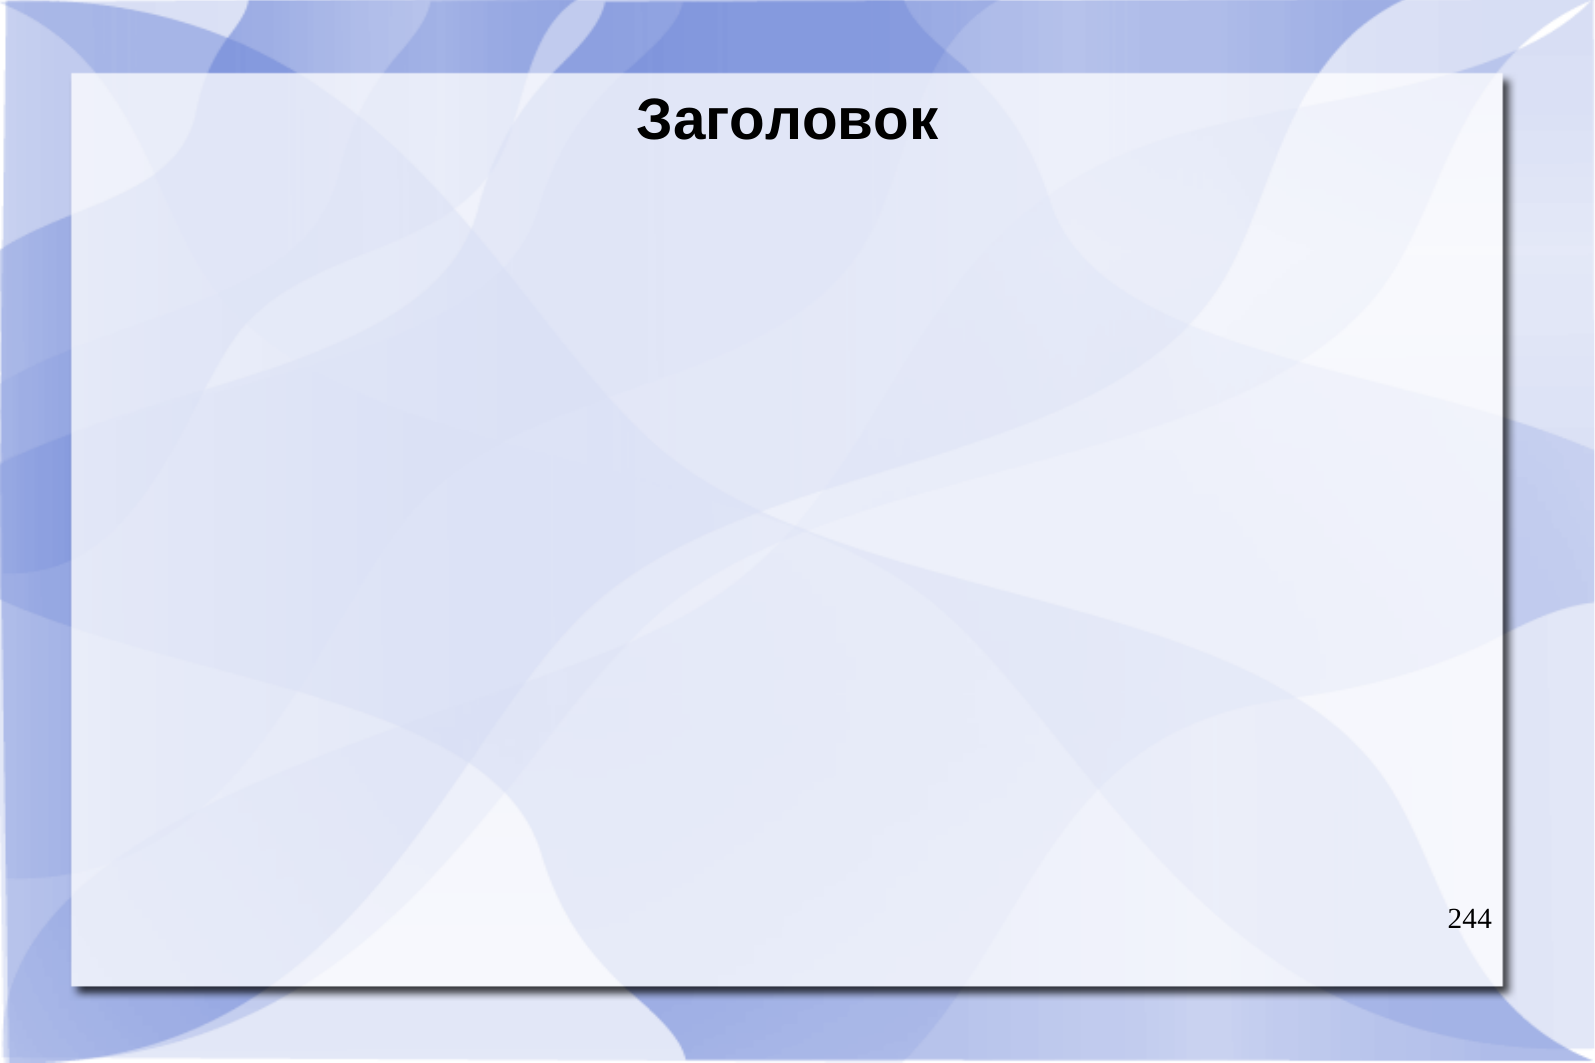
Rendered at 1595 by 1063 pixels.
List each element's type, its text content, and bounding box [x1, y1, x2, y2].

picture [0, 0, 1595, 1063]
title Заголовок [75, 75, 1501, 164]
